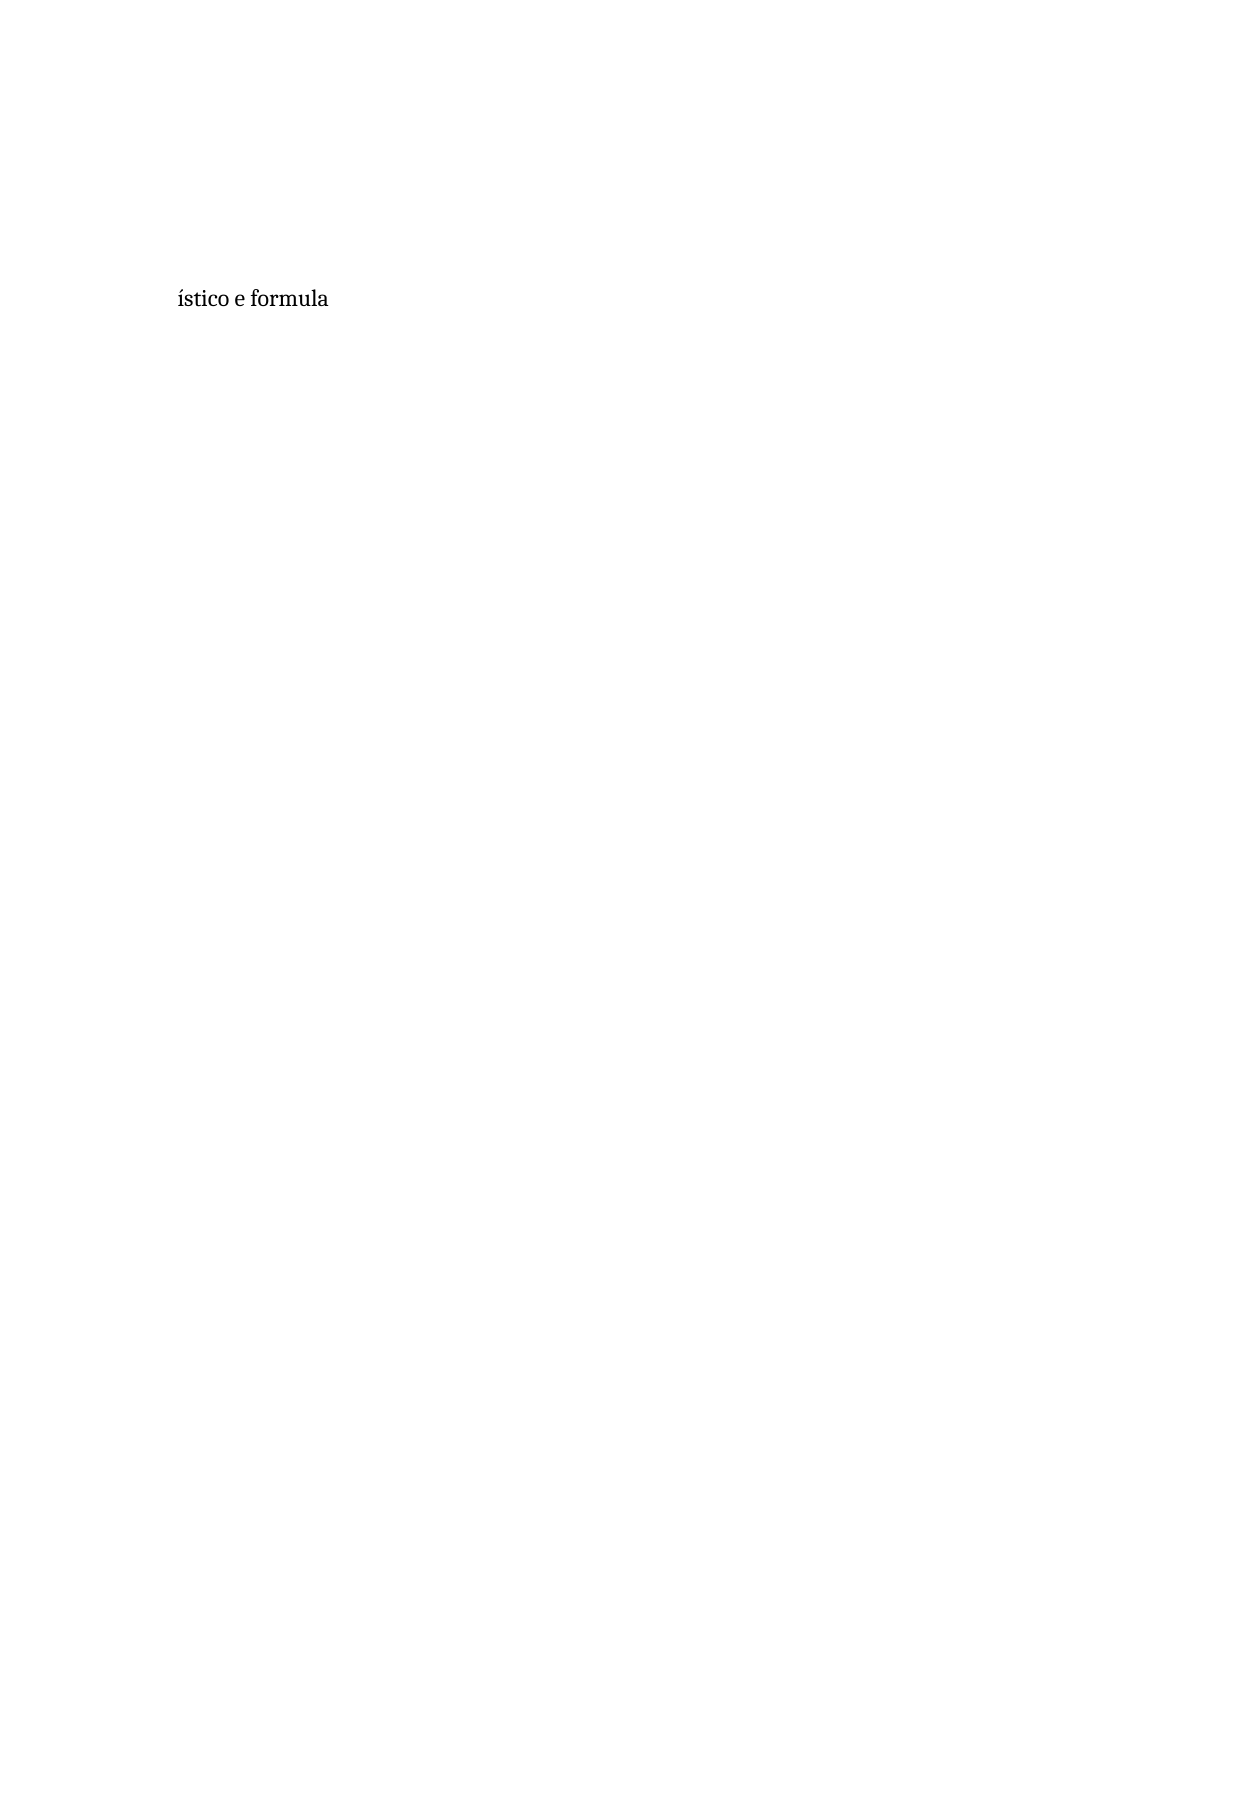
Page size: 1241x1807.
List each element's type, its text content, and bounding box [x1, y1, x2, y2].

text ístico e formula [177, 285, 1069, 312]
